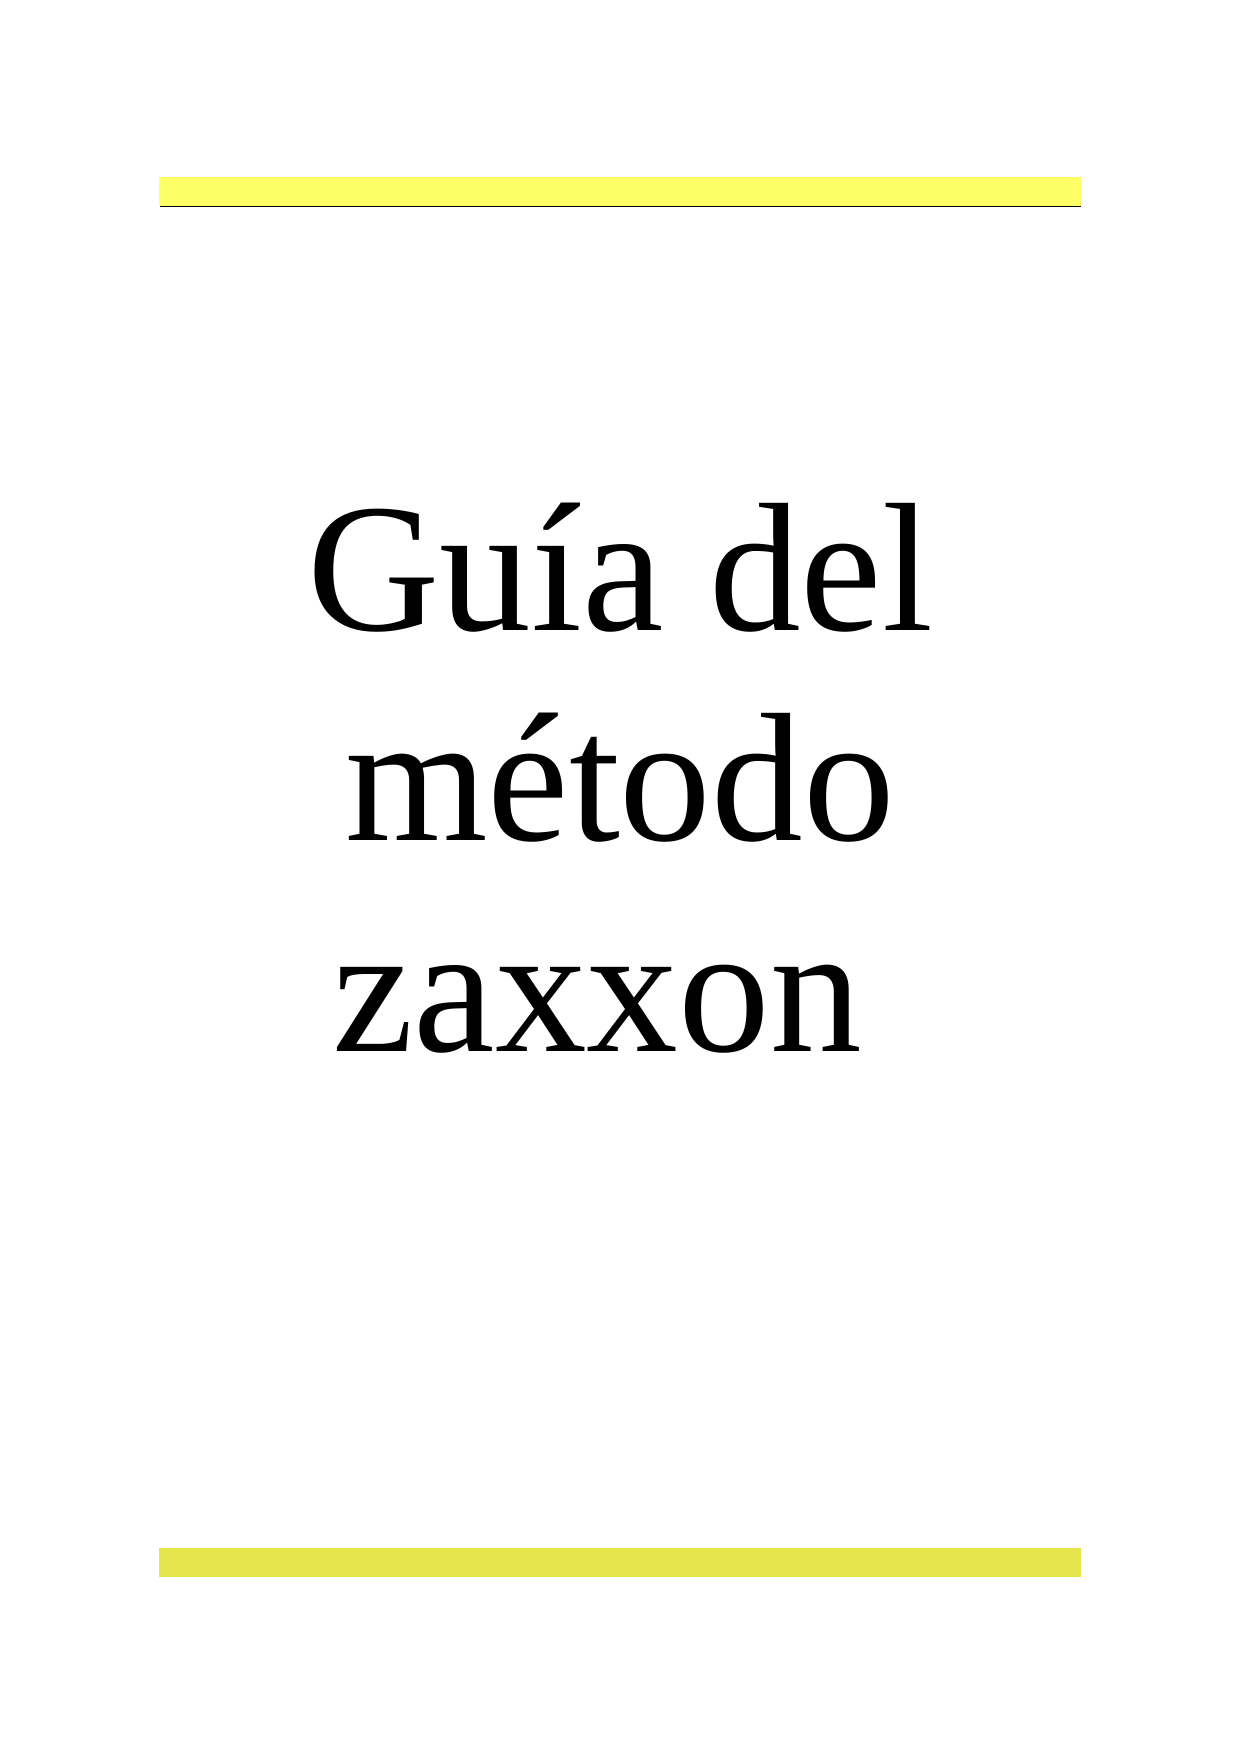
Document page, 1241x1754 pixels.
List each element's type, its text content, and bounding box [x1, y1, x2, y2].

text Guía del método zaxxon [159, 459, 1081, 1091]
